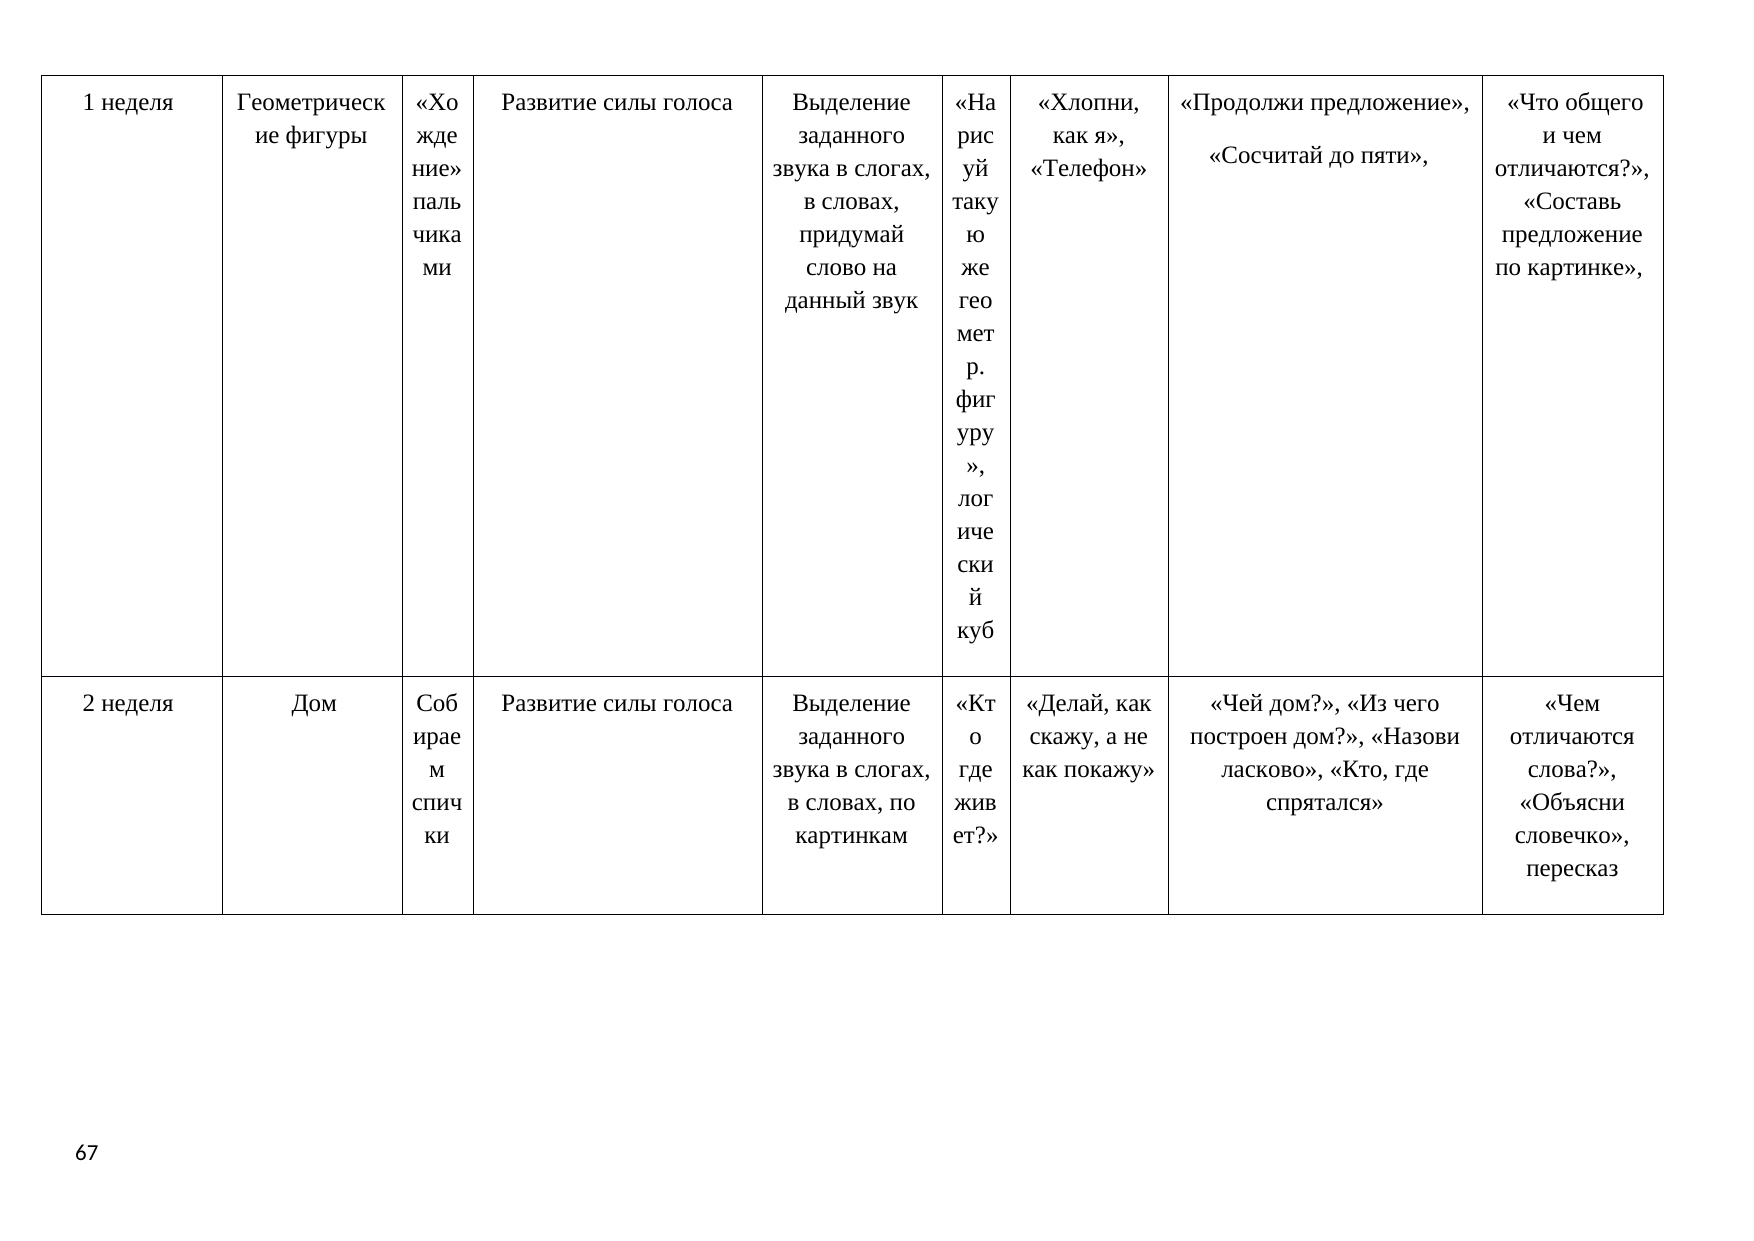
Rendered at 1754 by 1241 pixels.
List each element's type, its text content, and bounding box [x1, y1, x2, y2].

table_cell 2 неделя [42, 677, 222, 914]
table_cell «Кто где живет?» [943, 677, 1010, 914]
table_cell Выделение заданного звука в слогах, в словах, придумай слово на данный звук [763, 76, 942, 676]
table_cell «Что общего и чем отличаются?», «Составь предложение по картинке», [1483, 76, 1663, 676]
table_cell Собираем спички [403, 677, 473, 914]
table_cell Выделение заданного звука в слогах, в словах, по картинкам [763, 677, 942, 914]
table_cell «Продолжи предложение», «Сосчитай до пяти», [1169, 76, 1482, 676]
table_cell Геометрические фигуры [223, 76, 402, 676]
table_cell «Хождение» пальчиками [403, 76, 473, 676]
table_cell «Чей дом?», «Из чего построен дом?», «Назови ласково», «Кто, где спрятался» [1169, 677, 1482, 914]
table_cell Развитие силы голоса [474, 76, 762, 676]
table_cell «Делай, как скажу, а не как покажу» [1011, 677, 1168, 914]
table_cell «Нарисуй такую же геометр. фигуру», логический куб [943, 76, 1010, 676]
table_cell «Хлопни, как я», «Телефон» [1011, 76, 1168, 676]
table_cell «Чем отличаются слова?», «Объясни словечко», пересказ [1483, 677, 1663, 914]
table_cell 1 неделя [42, 76, 222, 676]
table_cell Дом [223, 677, 402, 914]
table_cell Развитие силы голоса [474, 677, 762, 914]
